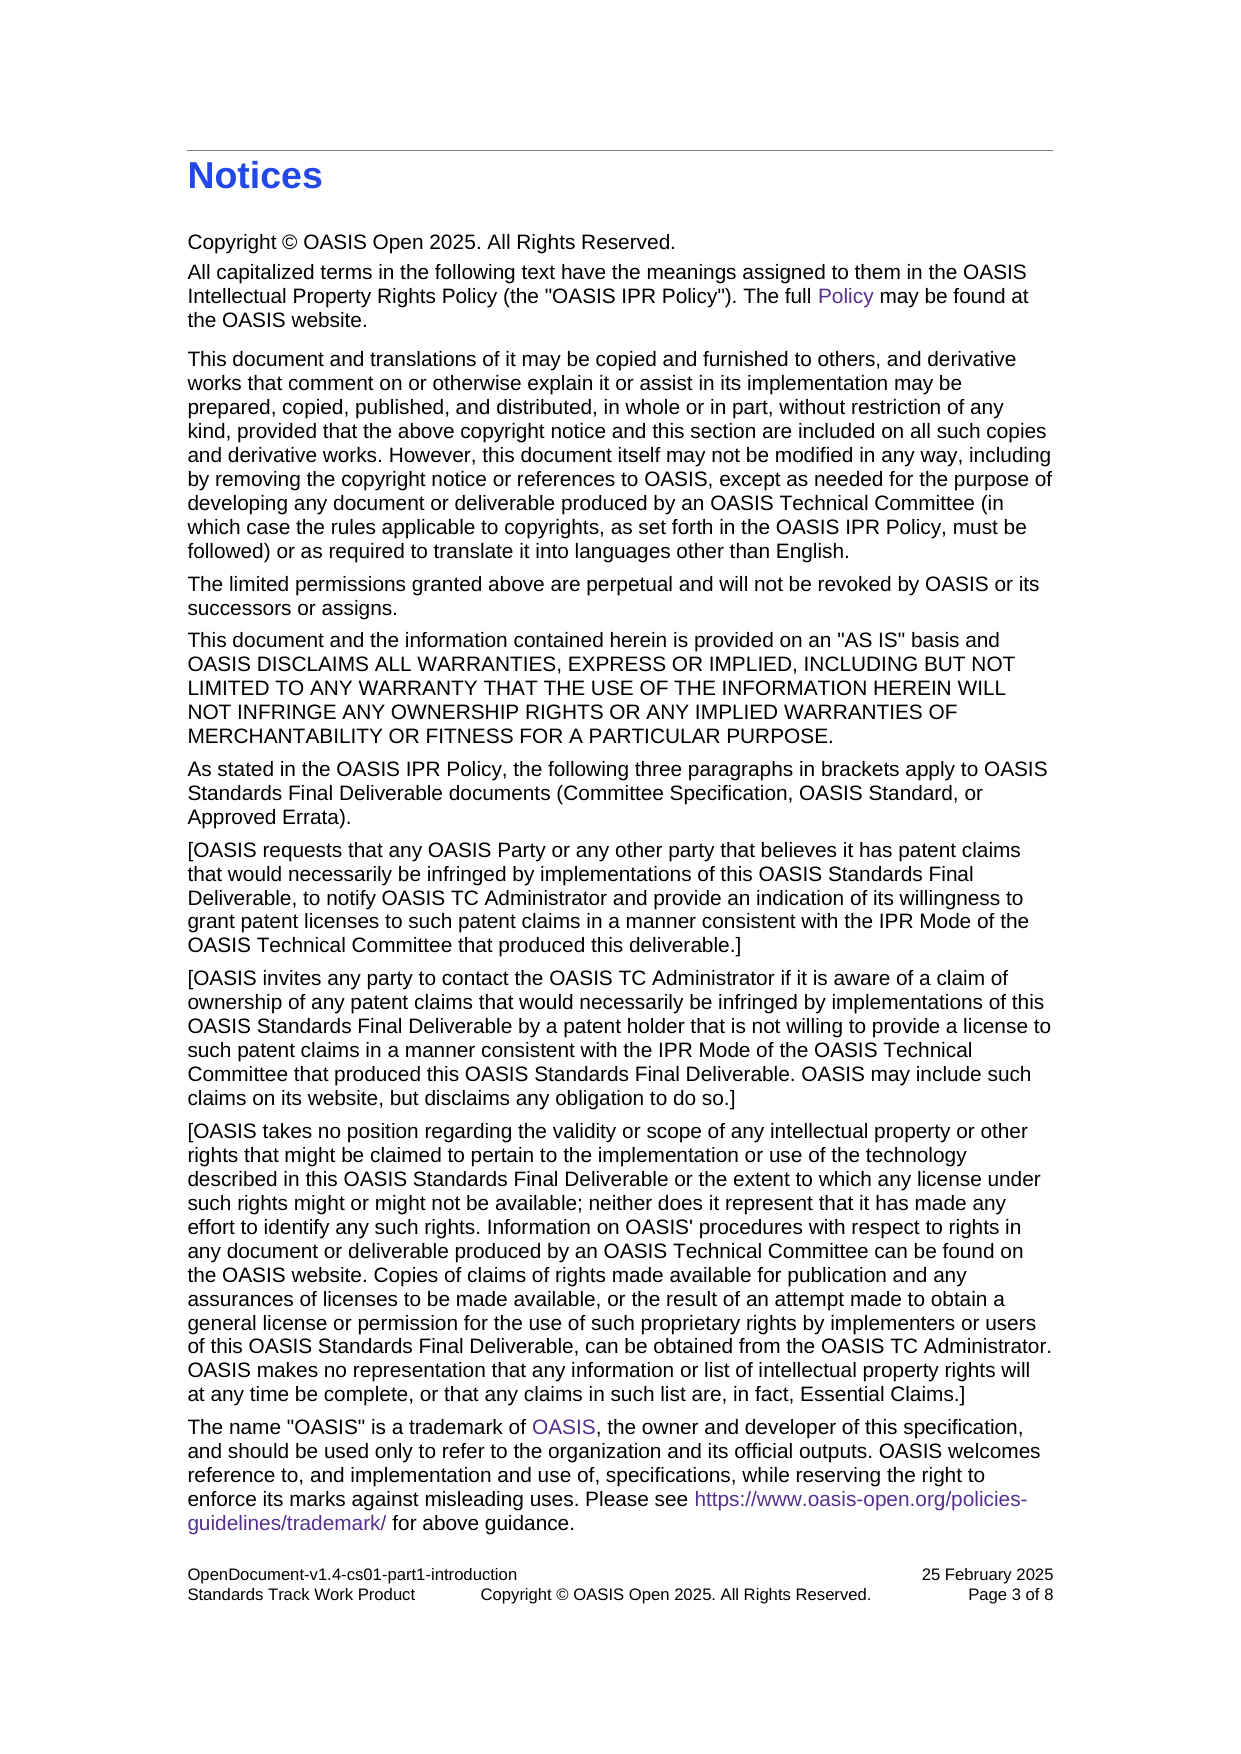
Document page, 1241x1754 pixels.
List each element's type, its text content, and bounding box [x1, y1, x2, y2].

text Notices [187, 151, 1053, 196]
text This document and the information contained herein is provided on an "AS IS" basis and OASIS DISCLAIMS ALL WARRANTIES, EXPRESS OR IMPLIED, INCLUDING BUT NOT LIMITED TO ANY WARRANTY THAT THE USE OF THE INFORMATION HEREIN WILL NOT INFRINGE ANY OWNERSHIP RIGHTS OR ANY IMPLIED WARRANTIES OF MERCHANTABILITY OR FITNESS FOR A PARTICULAR PURPOSE. [187, 628, 1053, 748]
text [OASIS requests that any OASIS Party or any other party that believes it has patent claims that would necessarily be infringed by implementations of this OASIS Standards Final Deliverable, to notify OASIS TC Administrator and provide an indication of its willingness to grant patent licenses to such patent claims in a manner consistent with the IPR Mode of the OASIS Technical Committee that produced this deliverable.] [187, 837, 1053, 957]
text As stated in the OASIS IPR Policy, the following three paragraphs in brackets apply to OASIS Standards Final Deliverable documents (Committee Specification, OASIS Standard, or Approved Errata). [187, 757, 1053, 829]
text The name "OASIS" is a trademark of OASIS, the owner and developer of this specification, and should be used only to refer to the organization and its official outputs. OASIS welcomes reference to, and implementation and use of, specifications, while reserving the right to enforce its marks against misleading uses. Please see https://www.oasis-open.org/policies-guidelines/trademark/ for above guidance. [187, 1415, 1053, 1535]
text All capitalized terms in the following text have the meanings assigned to them in the OASIS Intellectual Property Rights Policy (the "OASIS IPR Policy"). The full Policy may be found at the OASIS website. [187, 260, 1053, 332]
text [OASIS invites any party to contact the OASIS TC Administrator if it is aware of a claim of ownership of any patent claims that would necessarily be infringed by implementations of this OASIS Standards Final Deliverable by a patent holder that is not willing to provide a license to such patent claims in a manner consistent with the IPR Mode of the OASIS Technical Committee that produced this OASIS Standards Final Deliverable. OASIS may include such claims on its website, but disclaims any obligation to do so.] [187, 966, 1053, 1110]
text [OASIS takes no position regarding the validity or scope of any intellectual property or other rights that might be claimed to pertain to the implementation or use of the technology described in this OASIS Standards Final Deliverable or the extent to which any license under such rights might or might not be available; neither does it represent that it has made any effort to identify any such rights. Information on OASIS' procedures with respect to rights in any document or deliverable produced by an OASIS Technical Committee can be found on the OASIS website. Copies of claims of rights made available for publication and any assurances of licenses to be made available, or the result of an attempt made to obtain a general license or permission for the use of such proprietary rights by implementers or users of this OASIS Standards Final Deliverable, can be obtained from the OASIS TC Administrator. OASIS makes no representation that any information or list of intellectual property rights will at any time be complete, or that any claims in such list are, in fact, Essential Claims.] [187, 1119, 1053, 1406]
text The limited permissions granted above are perpetual and will not be revoked by OASIS or its successors or assigns. [187, 571, 1053, 619]
text Copyright © OASIS Open 2025. All Rights Reserved. [187, 230, 1053, 254]
text This document and translations of it may be copied and furnished to others, and derivative works that comment on or otherwise explain it or assist in its implementation may be prepared, copied, published, and distributed, in whole or in part, without restriction of any kind, provided that the above copyright notice and this section are included on all such copies and derivative works. However, this document itself may not be modified in any way, including by removing the copyright notice or references to OASIS, except as needed for the purpose of developing any document or deliverable produced by an OASIS Technical Committee (in which case the rules applicable to copyrights, as set forth in the OASIS IPR Policy, must be followed) or as required to translate it into languages other than English. [187, 347, 1053, 562]
